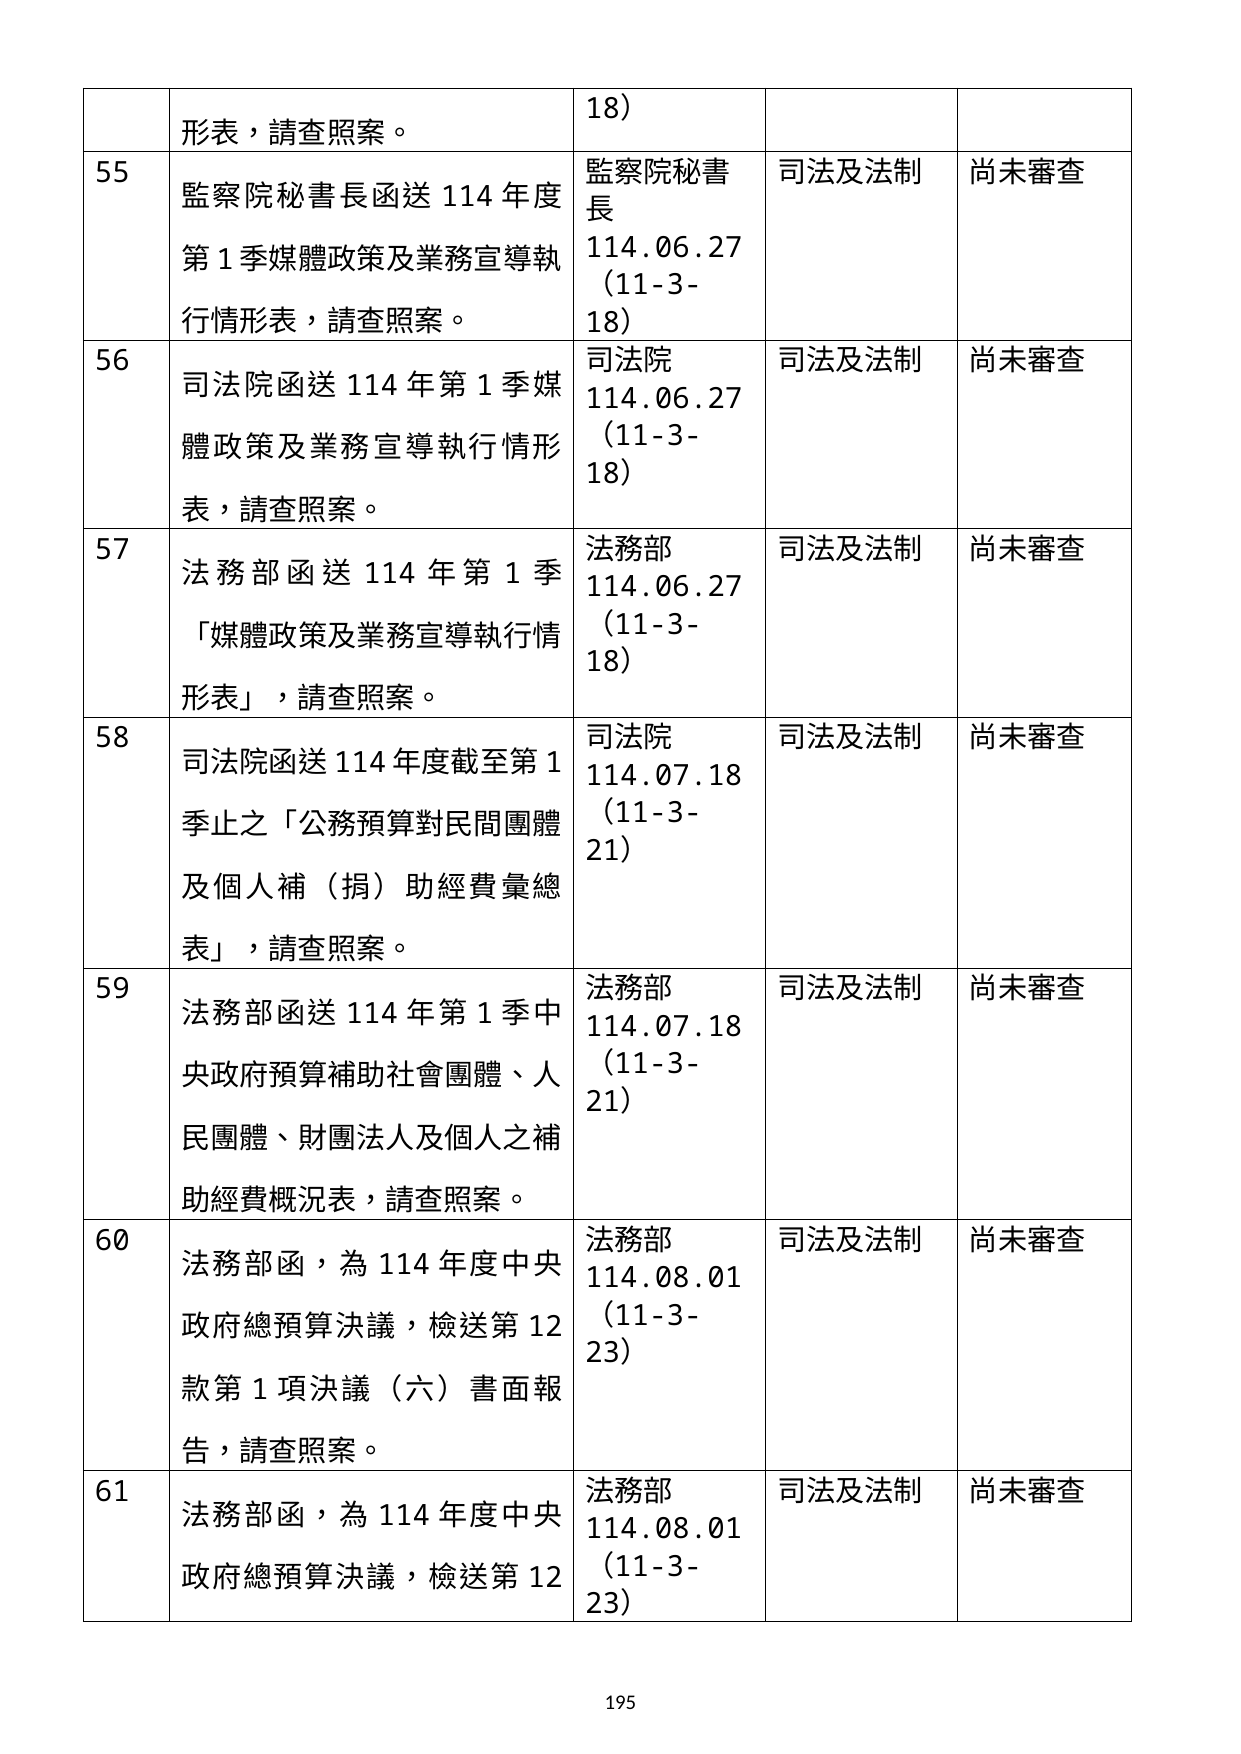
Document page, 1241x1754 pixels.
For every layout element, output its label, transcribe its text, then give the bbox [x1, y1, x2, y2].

table_cell 司法及法制 [766, 718, 957, 968]
table_cell 法務部函，為114年度中央政府總預算決議，檢送第12款第1項決議（六）書面報告，請查照案。 [170, 1220, 573, 1470]
table_cell 法務部 114.07.18 （11-3-21） [574, 969, 765, 1219]
table_cell 監察院秘書長函送114年度第1季媒體政策及業務宣導執行情形表，請查照案。 [170, 152, 573, 340]
table_cell 法務部函，為114年度中央政府總預算決議，檢送第12 [170, 1471, 573, 1621]
table_cell 尚未審查 [958, 341, 1131, 528]
table_cell 61 [84, 1471, 169, 1621]
table_cell 司法及法制 [766, 1220, 957, 1470]
table_cell [766, 89, 957, 151]
table_cell 司法院函送114年第1季媒體政策及業務宣導執行情形表，請查照案。 [170, 341, 573, 528]
table_cell 司法及法制 [766, 341, 957, 528]
table_cell [958, 89, 1131, 151]
table_cell 法務部 114.08.01 （11-3-23） [574, 1220, 765, 1470]
table_cell 法務部函送114年第1季「媒體政策及業務宣導執行情形表」，請查照案。 [170, 529, 573, 717]
table_cell 尚未審查 [958, 1471, 1131, 1621]
table_cell 尚未審查 [958, 718, 1131, 968]
table_cell 55 [84, 152, 169, 340]
table_cell 司法院 114.06.27 （11-3-18） [574, 341, 765, 528]
table_cell 司法及法制 [766, 529, 957, 717]
table_cell 法務部 114.08.01 （11-3-23） [574, 1471, 765, 1621]
table_cell 法務部函送114年第1季中央政府預算補助社會團體、人民團體、財團法人及個人之補助經費概況表，請查照案。 [170, 969, 573, 1219]
table_cell 59 [84, 969, 169, 1219]
table_cell 司法及法制 [766, 1471, 957, 1621]
table_cell 司法院函送114年度截至第1季止之「公務預算對民間團體及個人補（捐）助經費彙總表」，請查照案。 [170, 718, 573, 968]
table_cell 司法及法制 [766, 152, 957, 340]
table_cell 尚未審查 [958, 152, 1131, 340]
table_cell 監察院秘書長 114.06.27 （11-3-18） [574, 152, 765, 340]
table_cell 尚未審查 [958, 1220, 1131, 1470]
table_cell 形表，請查照案。 [170, 89, 573, 151]
table_cell 尚未審查 [958, 529, 1131, 717]
table_cell 司法及法制 [766, 969, 957, 1219]
table_cell 司法院 114.07.18 （11-3-21） [574, 718, 765, 968]
table_cell 法務部 114.06.27 （11-3-18） [574, 529, 765, 717]
table_cell 58 [84, 718, 169, 968]
table_cell 56 [84, 341, 169, 528]
table_cell 57 [84, 529, 169, 717]
table_cell 尚未審查 [958, 969, 1131, 1219]
table_cell 18） [574, 89, 765, 151]
table_cell 60 [84, 1220, 169, 1470]
table_cell [84, 89, 169, 151]
